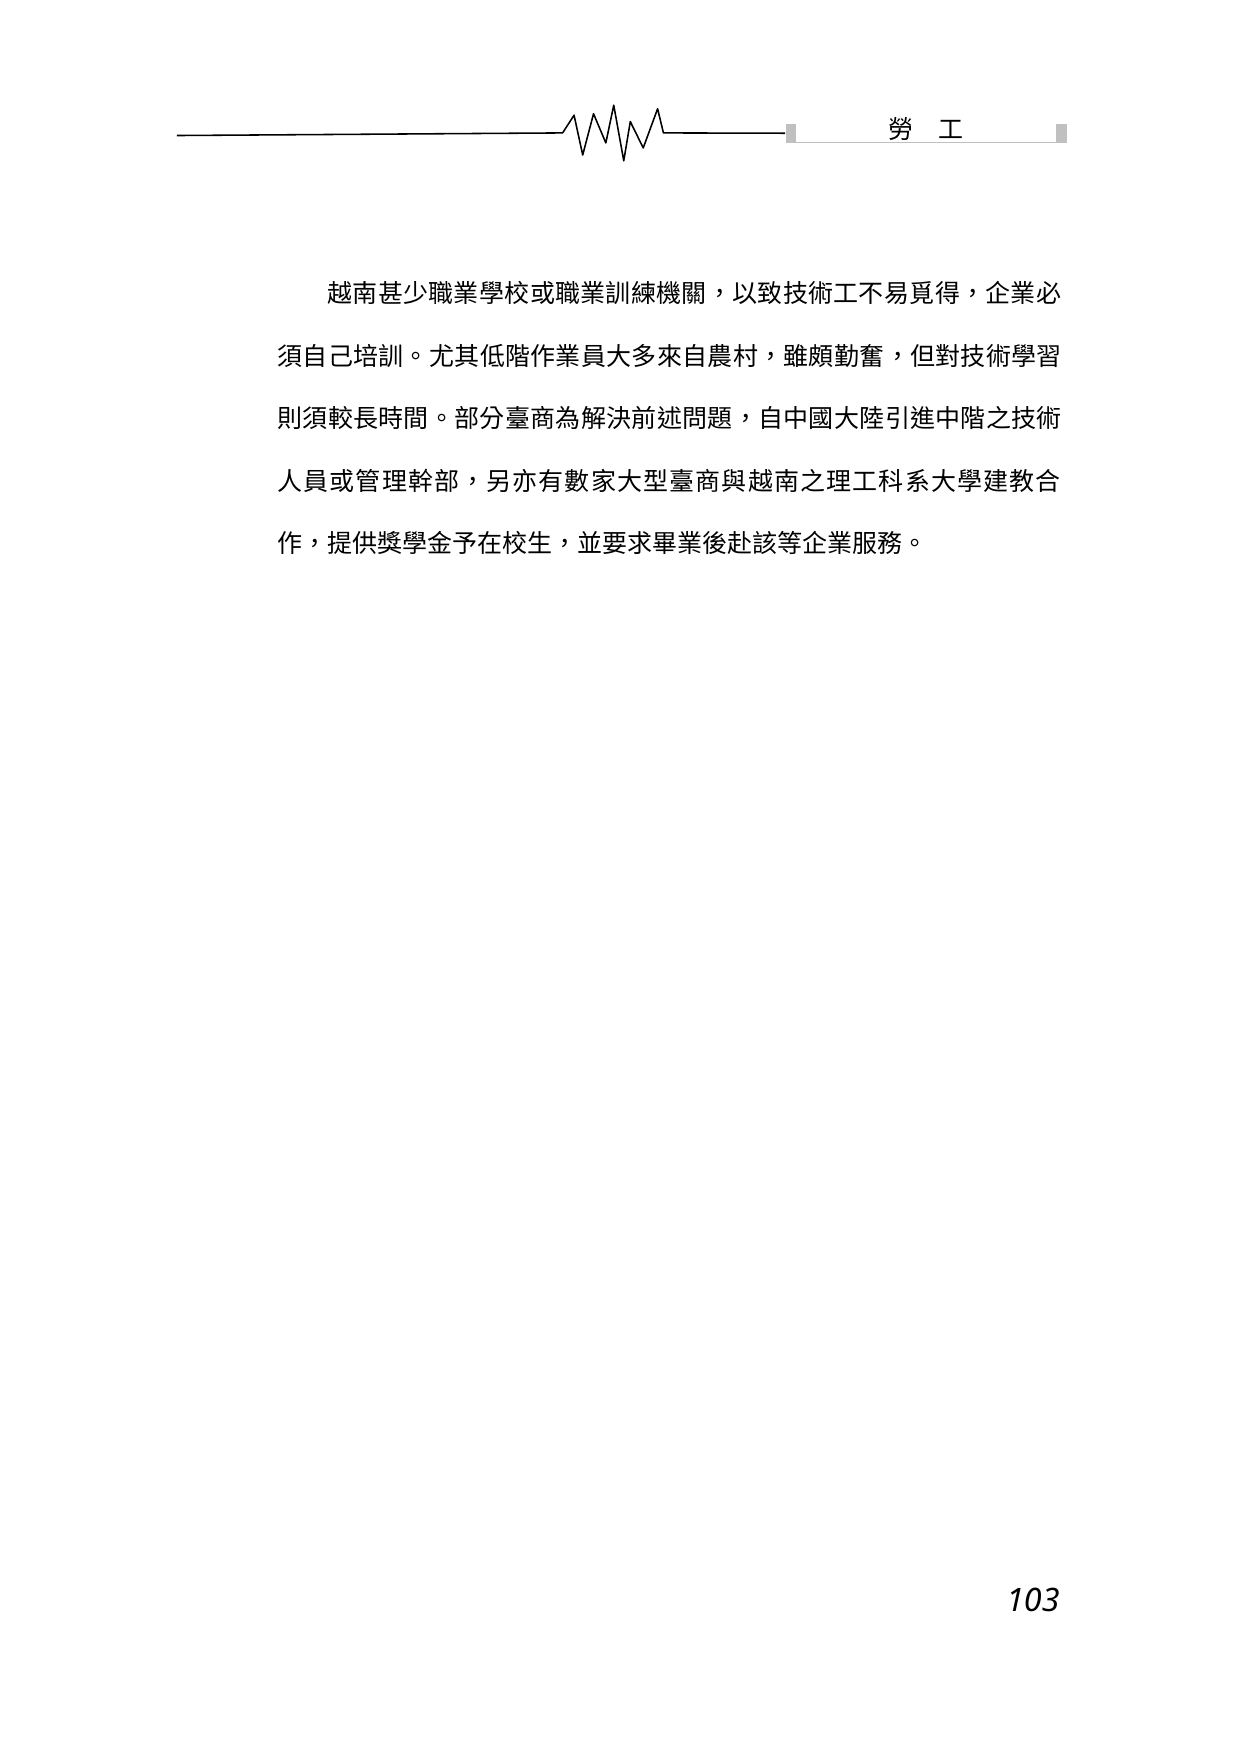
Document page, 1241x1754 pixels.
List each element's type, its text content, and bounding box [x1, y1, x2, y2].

text 越南甚少職業學校或職業訓練機關，以致技術工不易覓得，企業必須自己培訓。尤其低階作業員大多來自農村，雖頗勤奮，但對技術學習則須較長時間。部分臺商為解決前述問題，自中國大陸引進中階之技術人員或管理幹部，另亦有數家大型臺商與越南之理工科系大學建教合作，提供獎學金予在校生，並要求畢業後赴該等企業服務。 [277, 250, 1063, 563]
